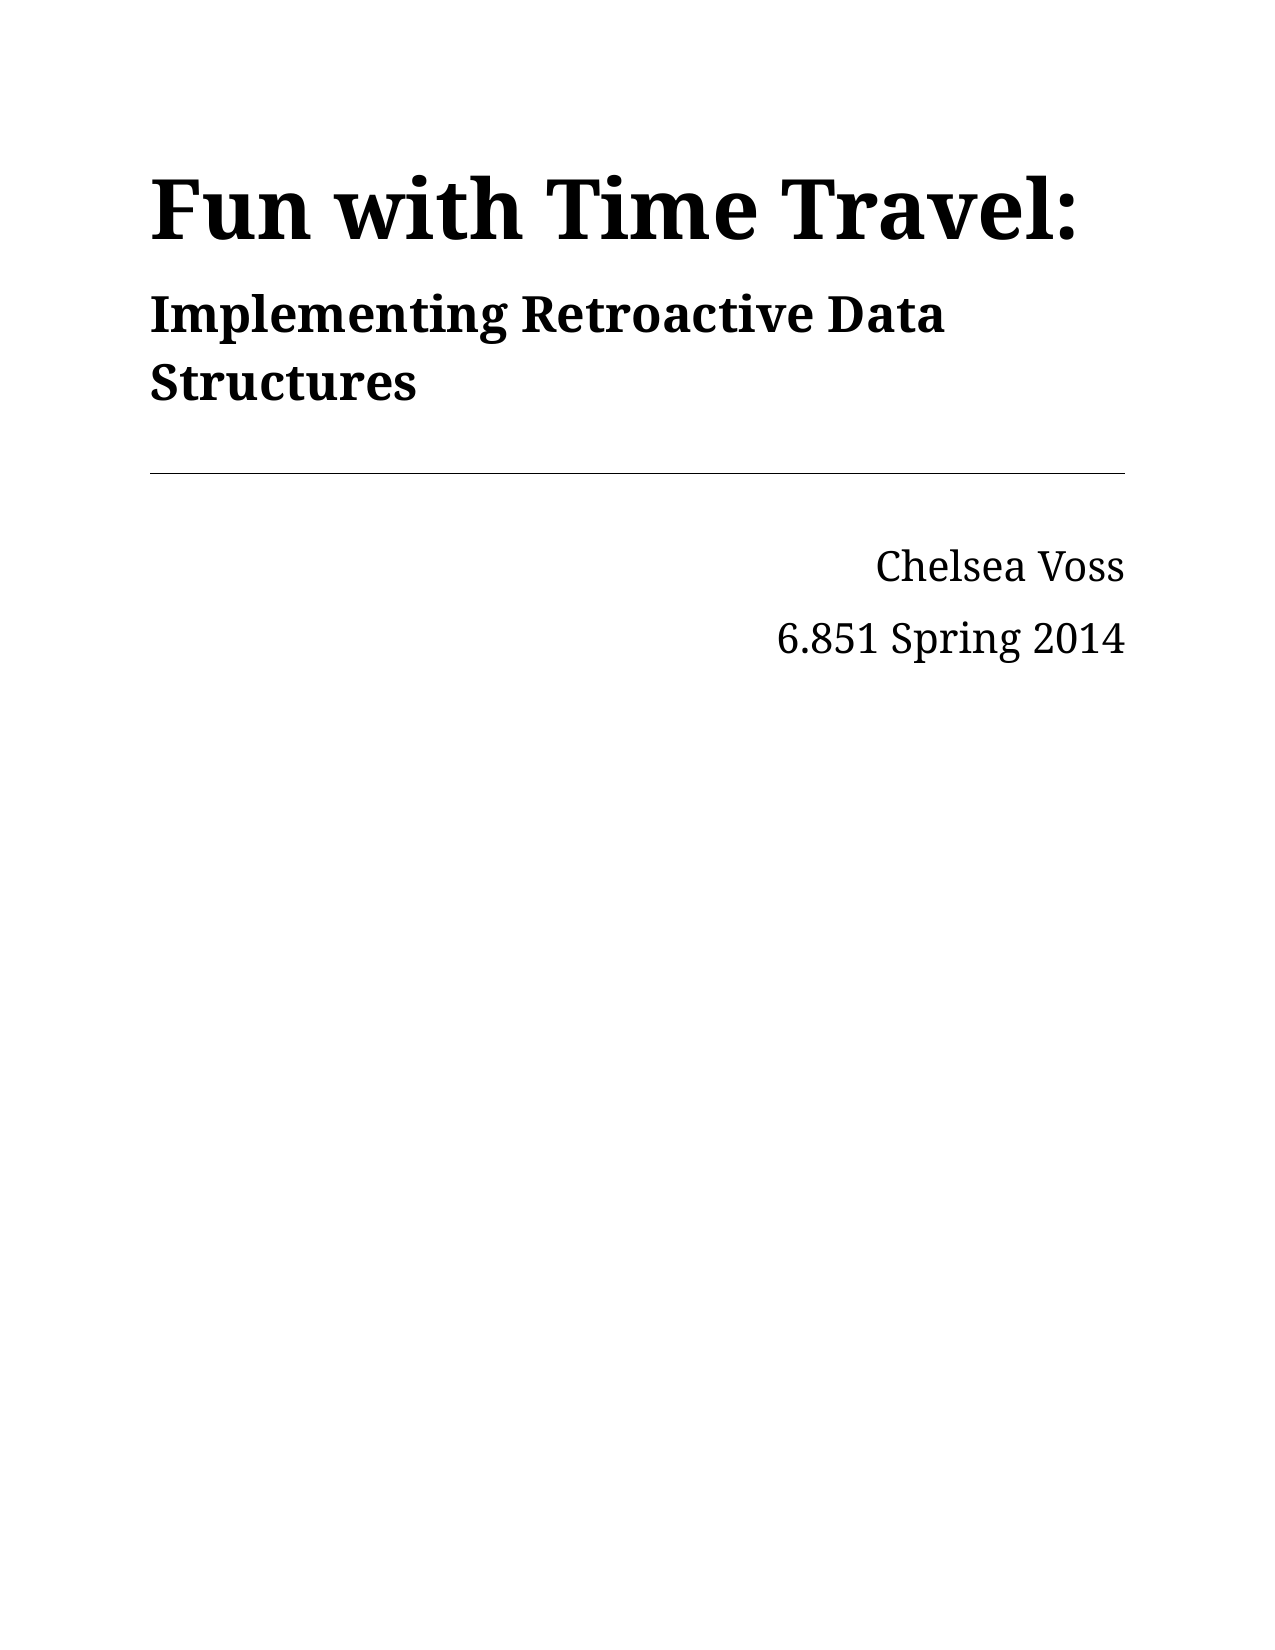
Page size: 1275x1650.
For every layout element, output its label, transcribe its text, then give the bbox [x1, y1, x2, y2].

text 6.851 Spring 2014 [150, 608, 1125, 665]
text Chelsea Voss [150, 537, 1125, 593]
text Fun with Time Travel: [150, 150, 1125, 263]
text Implementing Retroactive Data Structures [150, 278, 1125, 415]
